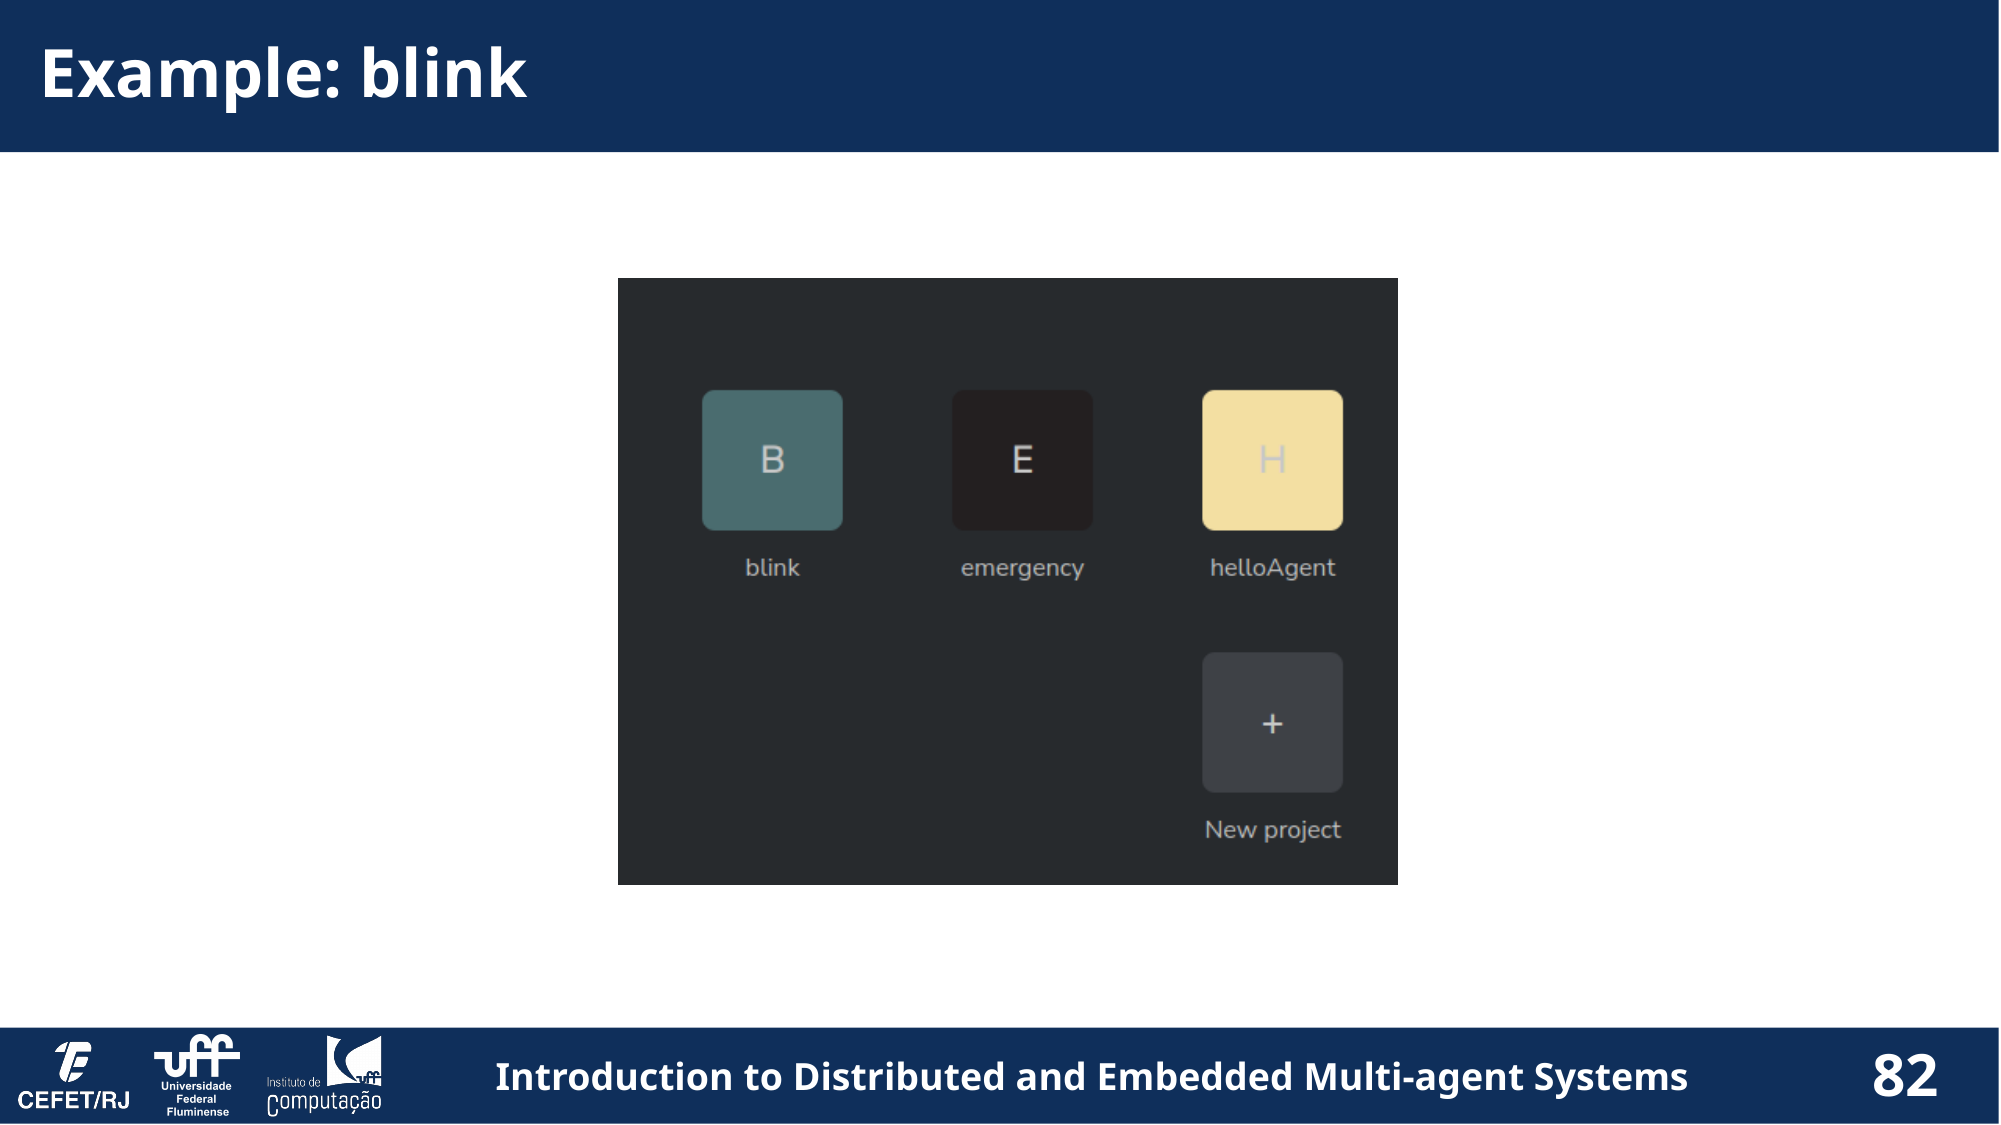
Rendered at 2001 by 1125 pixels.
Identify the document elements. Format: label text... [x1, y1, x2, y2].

picture [153, 1033, 241, 1121]
picture [265, 1033, 383, 1117]
picture [618, 278, 1398, 886]
text_box Example: blink [25, 23, 1999, 119]
picture [18, 1021, 129, 1125]
